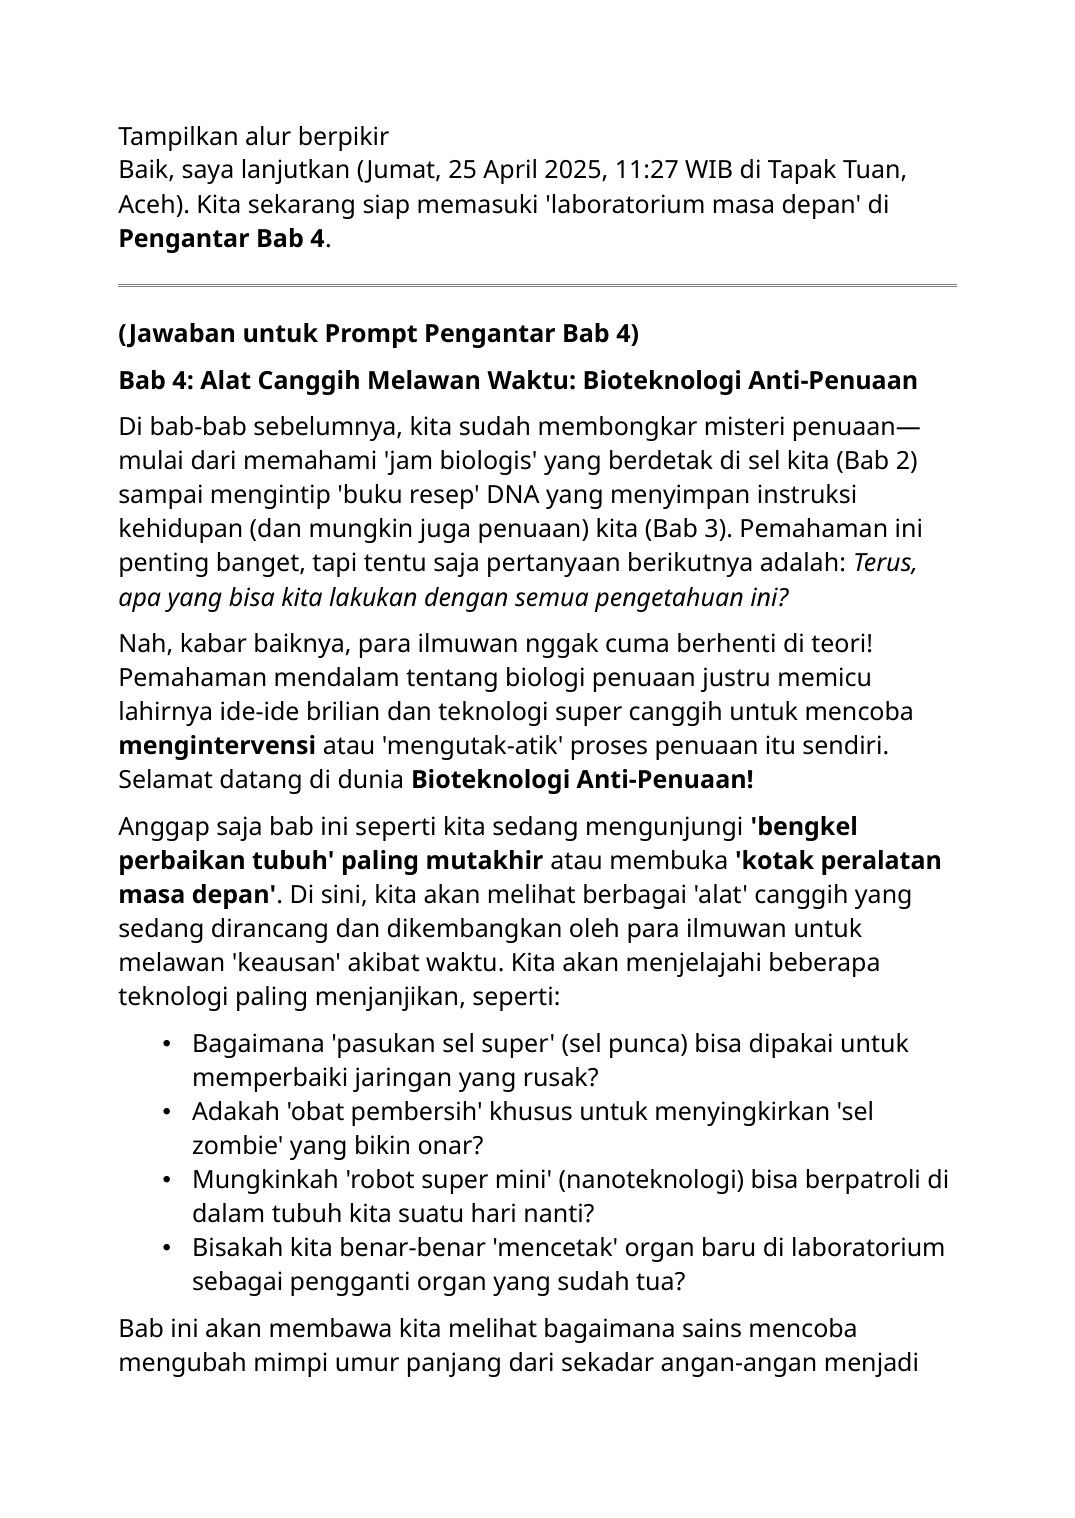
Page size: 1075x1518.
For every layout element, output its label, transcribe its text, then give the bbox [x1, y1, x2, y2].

text Anggap saja bab ini seperti kita sedang mengunjungi 'bengkel perbaikan tubuh' paling mutakhir atau membuka 'kotak peralatan masa depan'. Di sini, kita akan melihat berbagai 'alat' canggih yang sedang dirancang dan dikembangkan oleh para ilmuwan untuk melawan 'keausan' akibat waktu. Kita akan menjelajahi beberapa teknologi paling menjanjikan, seperti: [118, 808, 957, 1013]
text Tampilkan alur berpikir [118, 118, 957, 152]
text Bab ini akan membawa kita melihat bagaimana sains mencoba mengubah mimpi umur panjang dari sekadar angan-angan menjadi [118, 1310, 957, 1378]
list Adakah 'obat pembersih' khusus untuk menyingkirkan 'sel zombie' yang bikin onar? [162, 1093, 957, 1162]
text (Jawaban untuk Prompt Pengantar Bab 4) [118, 316, 957, 350]
text Bab 4: Alat Canggih Melawan Waktu: Bioteknologi Anti-Penuaan [118, 362, 957, 396]
text Baik, saya lanjutkan (Jumat, 25 April 2025, 11:27 WIB di Tapak Tuan, Aceh). Kita sekarang siap memasuki 'laboratorium masa depan' di Pengantar Bab 4. [118, 152, 957, 254]
list Bisakah kita benar-benar 'mencetak' organ baru di laboratorium sebagai pengganti organ yang sudah tua? [162, 1230, 957, 1298]
text Di bab-bab sebelumnya, kita sudah membongkar misteri penuaan—mulai dari memahami 'jam biologis' yang berdetak di sel kita (Bab 2) sampai mengintip 'buku resep' DNA yang menyimpan instruksi kehidupan (dan mungkin juga penuaan) kita (Bab 3). Pemahaman ini penting banget, tapi tentu saja pertanyaan berikutnya adalah: Terus, apa yang bisa kita lakukan dengan semua pengetahuan ini? [118, 409, 957, 613]
list Bagaimana 'pasukan sel super' (sel punca) bisa dipakai untuk memperbaiki jaringan yang rusak? [162, 1025, 957, 1093]
list Mungkinkah 'robot super mini' (nanoteknologi) bisa berpatroli di dalam tubuh kita suatu hari nanti? [162, 1162, 957, 1230]
text Nah, kabar baiknya, para ilmuwan nggak cuma berhenti di teori! Pemahaman mendalam tentang biologi penuaan justru memicu lahirnya ide-ide brilian dan teknologi super canggih untuk mencoba mengintervensi atau 'mengutak-atik' proses penuaan itu sendiri. Selamat datang di dunia Bioteknologi Anti-Penuaan! [118, 626, 957, 796]
